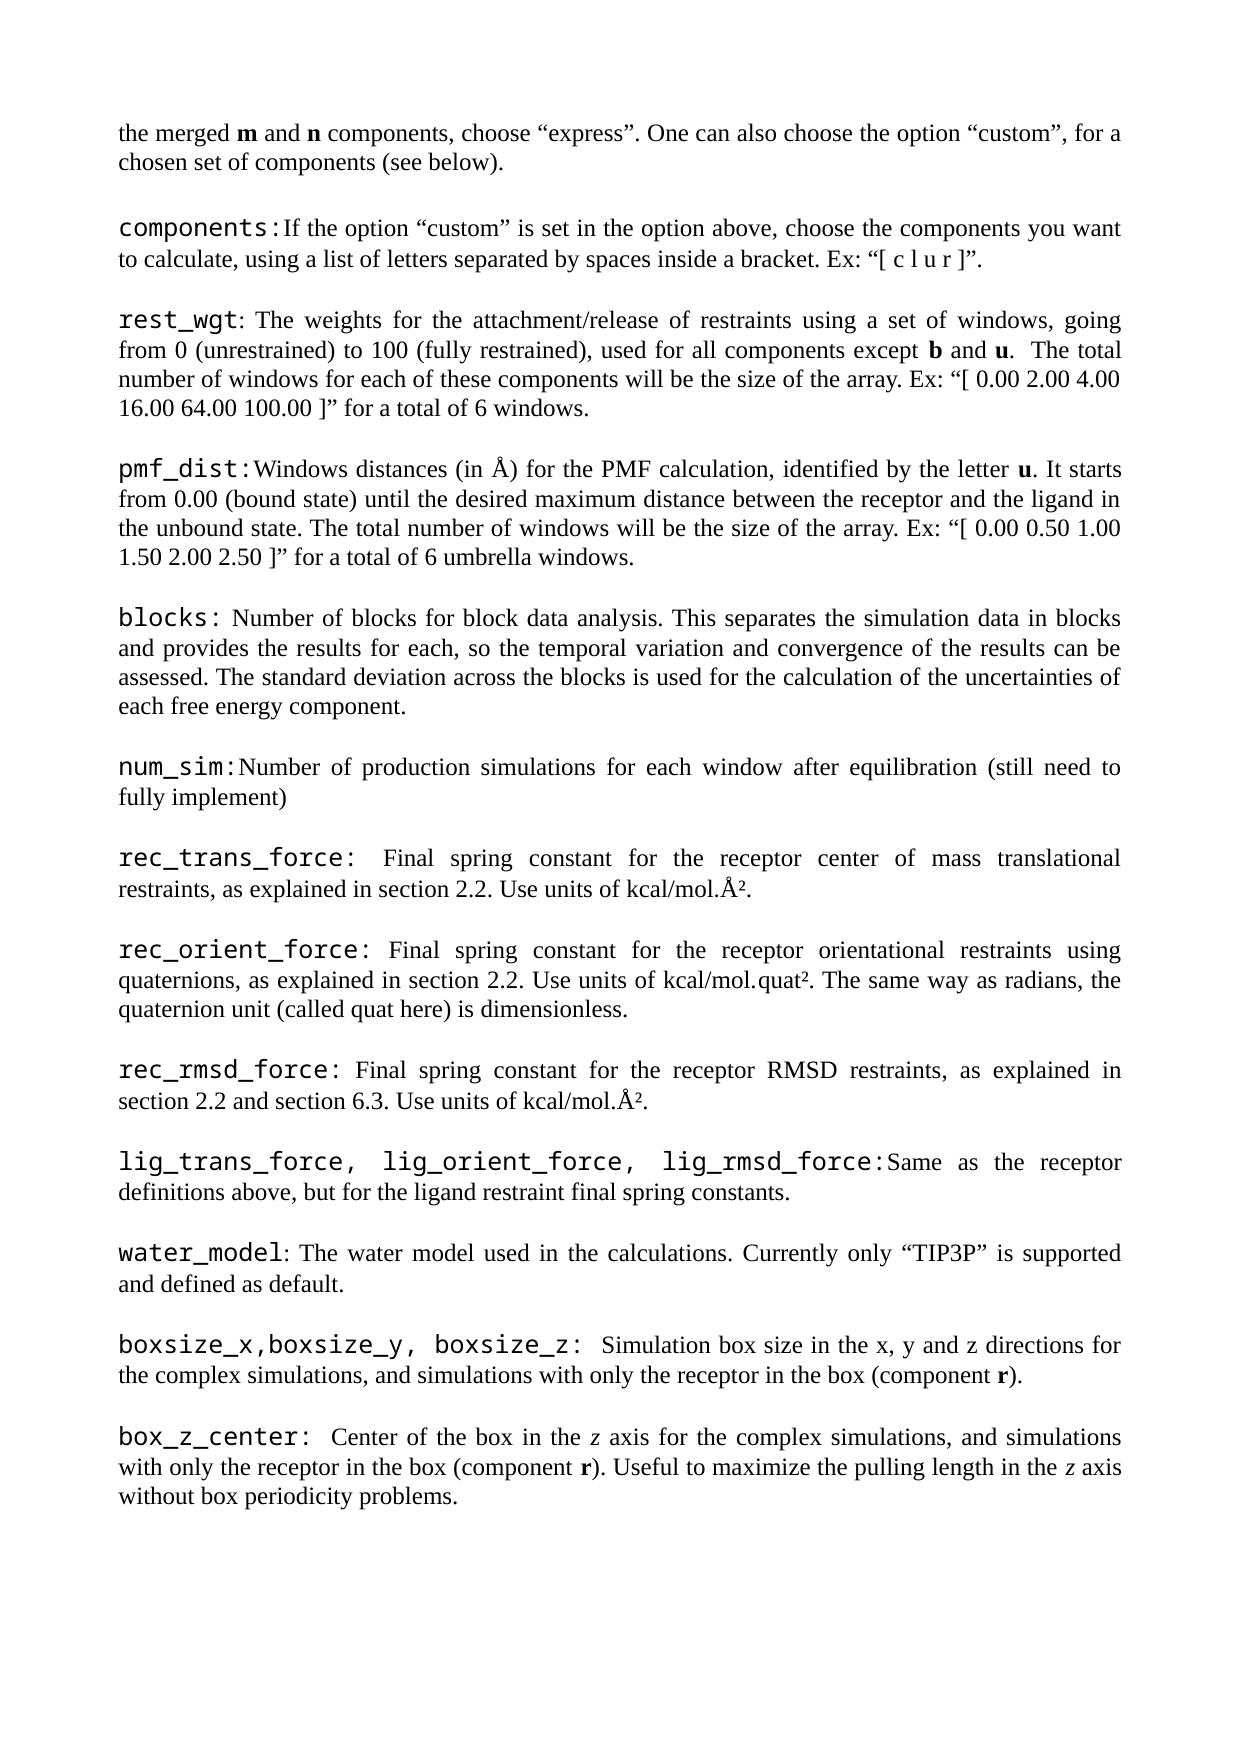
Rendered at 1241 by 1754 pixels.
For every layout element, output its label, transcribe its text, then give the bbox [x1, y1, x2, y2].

text rec_trans_force: Final spring constant for the receptor center of mass translational restraints, as explained in section 2.2. Use units of kcal/mol.Å². [118, 840, 1122, 903]
text rec_rmsd_force: Final spring constant for the receptor RMSD restraints, as explained in section 2.2 and section 6.3. Use units of kcal/mol.Å². [118, 1052, 1122, 1115]
text lig_trans_force, lig_orient_force, lig_rmsd_force:Same as the receptor definitions above, but for the ligand restraint final spring constants. [118, 1143, 1122, 1206]
text the merged m and n components, choose “express”. One can also choose the option “custom”, for a chosen set of components (see below). [118, 118, 1122, 176]
text rest_wgt: The weights for the attachment/release of restraints using a set of windows, going from 0 (unrestrained) to 100 (fully restrained), used for all components except b and u. The total number of windows for each of these components will be the size of the array. Ex: “[ 0.00 2.00 4.00 16.00 64.00 100.00 ]” for a total of 6 windows. [118, 301, 1122, 422]
text components:If the option “custom” is set in the option above, choose the components you want to calculate, using a list of letters separated by spaces inside a bracket. Ex: “[ c l u r ]”. [118, 210, 1122, 272]
text pmf_dist:Windows distances (in Å) for the PMF calculation, identified by the letter u. It starts from 0.00 (bound state) until the desired maximum distance between the receptor and the ligand in the unbound state. The total number of windows will be the size of the array. Ex: “[ 0.00 0.50 1.00 1.50 2.00 2.50 ]” for a total of 6 umbrella windows. [118, 450, 1122, 571]
text box_z_center: Center of the box in the z axis for the complex simulations, and simulations with only the receptor in the box (component r). Useful to maximize the pulling length in the z axis without box periodicity problems. [118, 1418, 1122, 1510]
text boxsize_x,boxsize_y, boxsize_z: Simulation box size in the x, y and z directions for the complex simulations, and simulations with only the receptor in the box (component r). [118, 1327, 1122, 1389]
text water_model: The water model used in the calculations. Currently only “TIP3P” is supported and defined as default. [118, 1235, 1122, 1298]
text num_sim:Number of production simulations for each window after equilibration (still need to fully implement) [118, 748, 1122, 811]
text blocks: Number of blocks for block data analysis. This separates the simulation data in blocks and provides the results for each, so the temporal variation and convergence of the results can be assessed. The standard deviation across the blocks is used for the calculation of the uncertainties of each free energy component. [118, 599, 1122, 720]
text rec_orient_force: Final spring constant for the receptor orientational restraints using quaternions, as explained in section 2.2. Use units of kcal/mol.quat². The same way as radians, the quaternion unit (called quat here) is dimensionless. [118, 932, 1122, 1023]
